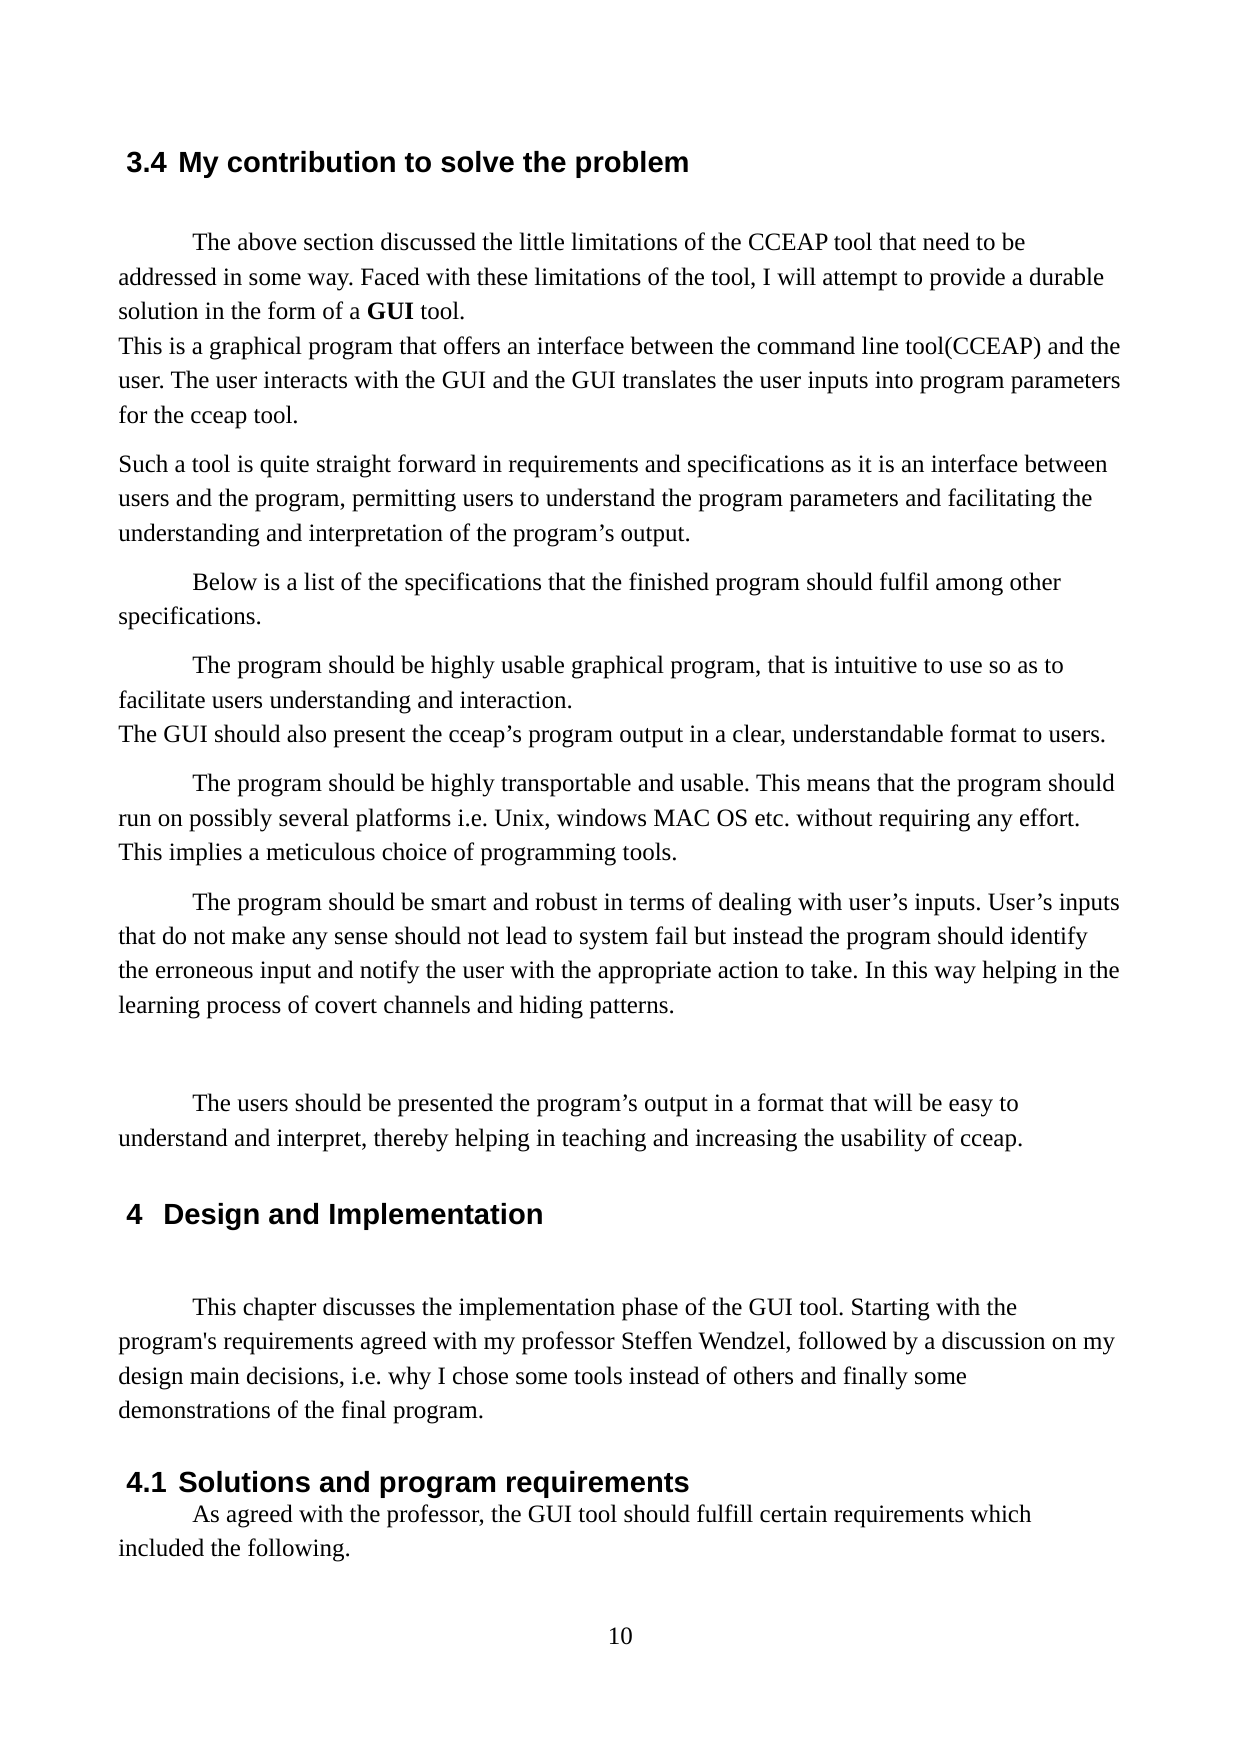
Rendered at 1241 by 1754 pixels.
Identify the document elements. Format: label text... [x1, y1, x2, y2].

text This chapter discusses the implementation phase of the GUI tool. Starting with the program's requirements agreed with my professor Steffen Wendzel, followed by a discussion on my design main decisions, i.e. why I chose some tools instead of others and finally some demonstrations of the final program. [118, 1292, 1122, 1424]
text The program should be highly transportable and usable. This means that the program should run on possibly several platforms i.e. Unix, windows MAC OS etc. without requiring any effort. This implies a meticulous choice of programming tools. [118, 768, 1122, 866]
text The above section discussed the little limitations of the CCEAP tool that need to be addressed in some way. Faced with these limitations of the tool, I will attempt to provide a durable solution in the form of a GUI tool. This is a graphical program that offers an interface between the command line tool(CCEAP) and the user. The user interacts with the GUI and the GUI translates the user inputs into program parameters for the cceap tool. [118, 227, 1122, 429]
text The program should be smart and robust in terms of dealing with user’s inputs. User’s inputs that do not make any sense should not lead to system fail but instead the program should identify the erroneous input and notify the user with the appropriate action to take. In this way helping in the learning process of covert channels and hiding patterns. [118, 887, 1122, 1019]
subtitle Solutions and program requirements [118, 1465, 1122, 1499]
text Such a tool is quite straight forward in requirements and specifications as it is an interface between users and the program, permitting users to understand the program parameters and facilitating the understanding and interpretation of the program’s output. [118, 449, 1122, 547]
text As agreed with the professor, the GUI tool should fulfill certain requirements which included the following. [118, 1499, 1122, 1562]
text The users should be presented the program’s output in a format that will be easy to understand and interpret, thereby helping in teaching and increasing the usability of cceap. [118, 1088, 1122, 1151]
text The program should be highly usable graphical program, that is intuitive to use so as to facilitate users understanding and interaction. The GUI should also present the cceap’s program output in a clear, understandable format to users. [118, 651, 1122, 748]
text Below is a list of the specifications that the finished program should fulfil among other specifications. [118, 567, 1122, 630]
subtitle My contribution to solve the problem [118, 145, 1122, 178]
subtitle Design and Implementation [118, 1197, 1122, 1230]
